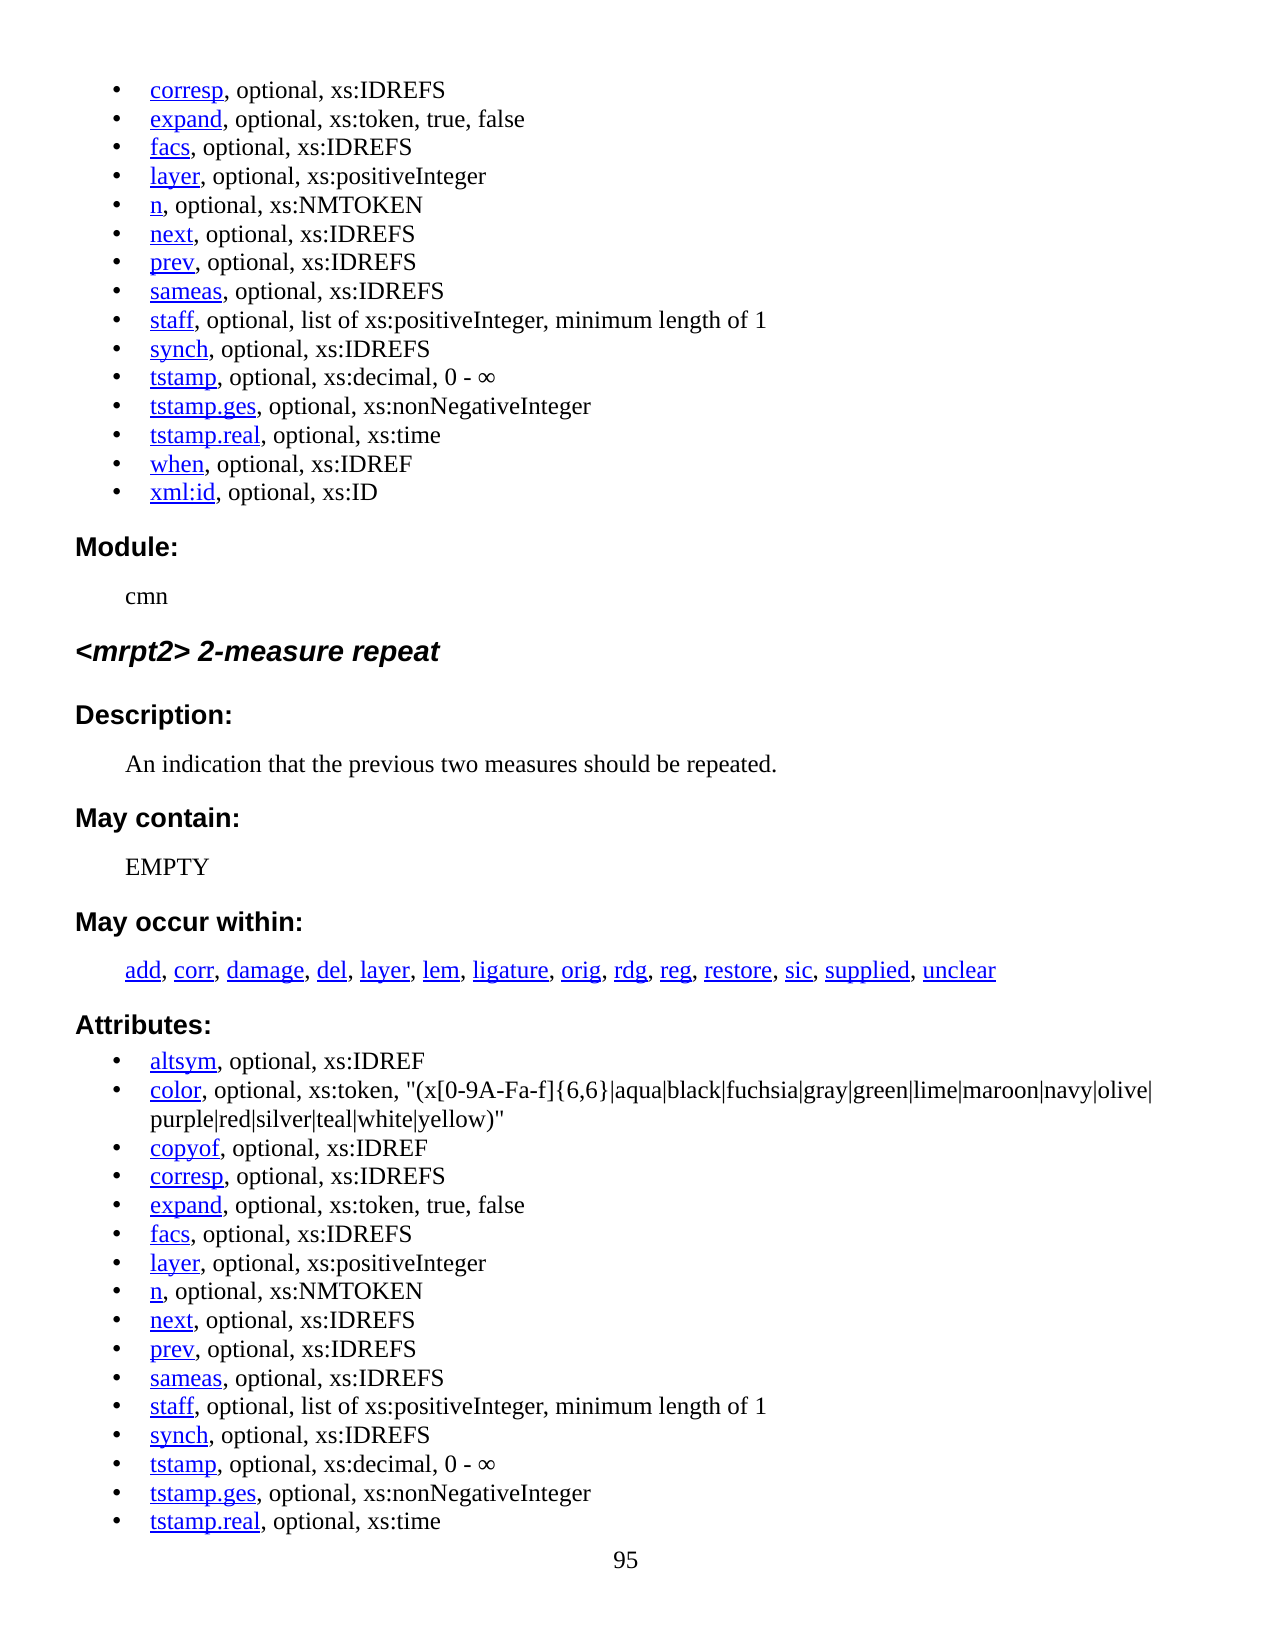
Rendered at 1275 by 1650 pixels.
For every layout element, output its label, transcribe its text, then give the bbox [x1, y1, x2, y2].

subtitle Description: [75, 699, 1200, 731]
list n, optional, xs:NMTOKEN [112, 190, 1200, 219]
list next, optional, xs:IDREFS [112, 219, 1200, 247]
list synch, optional, xs:IDREFS [112, 334, 1200, 362]
list expand, optional, xs:token, true, false [112, 104, 1200, 132]
list prev, optional, xs:IDREFS [112, 1334, 1200, 1363]
subtitle May occur within: [75, 906, 1200, 937]
list color, optional, xs:token, "(x[0-9A-Fa-f]{6,6}|aqua|black|fuchsia|gray|green|lime|maroon|navy|olive|purple|red|silver|teal|white|yellow)" [112, 1075, 1200, 1133]
list tstamp.real, optional, xs:time [112, 420, 1200, 449]
list corresp, optional, xs:IDREFS [112, 75, 1200, 104]
text add, corr, damage, del, layer, lem, ligature, orig, rdg, reg, restore, sic, supplied, unclear [75, 955, 1200, 984]
list prev, optional, xs:IDREFS [112, 247, 1200, 276]
list copyof, optional, xs:IDREF [112, 1133, 1200, 1161]
list tstamp.ges, optional, xs:nonNegativeInteger [112, 391, 1200, 420]
list tstamp, optional, xs:decimal, 0 - ∞ [112, 1449, 1200, 1478]
list sameas, optional, xs:IDREFS [112, 1363, 1200, 1391]
text EMPTY [75, 852, 1200, 881]
list altsym, optional, xs:IDREF [112, 1046, 1200, 1075]
text cmn [75, 581, 1200, 609]
list next, optional, xs:IDREFS [112, 1305, 1200, 1334]
list expand, optional, xs:token, true, false [112, 1190, 1200, 1219]
text An indication that the previous two measures should be repeated. [75, 749, 1200, 777]
list layer, optional, xs:positiveInteger [112, 161, 1200, 190]
list tstamp.ges, optional, xs:nonNegativeInteger [112, 1478, 1200, 1506]
list facs, optional, xs:IDREFS [112, 132, 1200, 161]
subtitle <mrpt2> 2-measure repeat [75, 634, 1200, 668]
list corresp, optional, xs:IDREFS [112, 1161, 1200, 1190]
list tstamp.real, optional, xs:time [112, 1506, 1200, 1535]
list staff, optional, list of xs:positiveInteger, minimum length of 1 [112, 1391, 1200, 1420]
subtitle Module: [75, 531, 1200, 562]
list synch, optional, xs:IDREFS [112, 1420, 1200, 1449]
list facs, optional, xs:IDREFS [112, 1219, 1200, 1248]
list when, optional, xs:IDREF [112, 449, 1200, 477]
list tstamp, optional, xs:decimal, 0 - ∞ [112, 362, 1200, 391]
list staff, optional, list of xs:positiveInteger, minimum length of 1 [112, 305, 1200, 334]
list sameas, optional, xs:IDREFS [112, 276, 1200, 305]
list n, optional, xs:NMTOKEN [112, 1276, 1200, 1305]
subtitle May contain: [75, 802, 1200, 834]
list xml:id, optional, xs:ID [112, 477, 1200, 506]
list layer, optional, xs:positiveInteger [112, 1248, 1200, 1276]
subtitle Attributes: [75, 1009, 1200, 1040]
